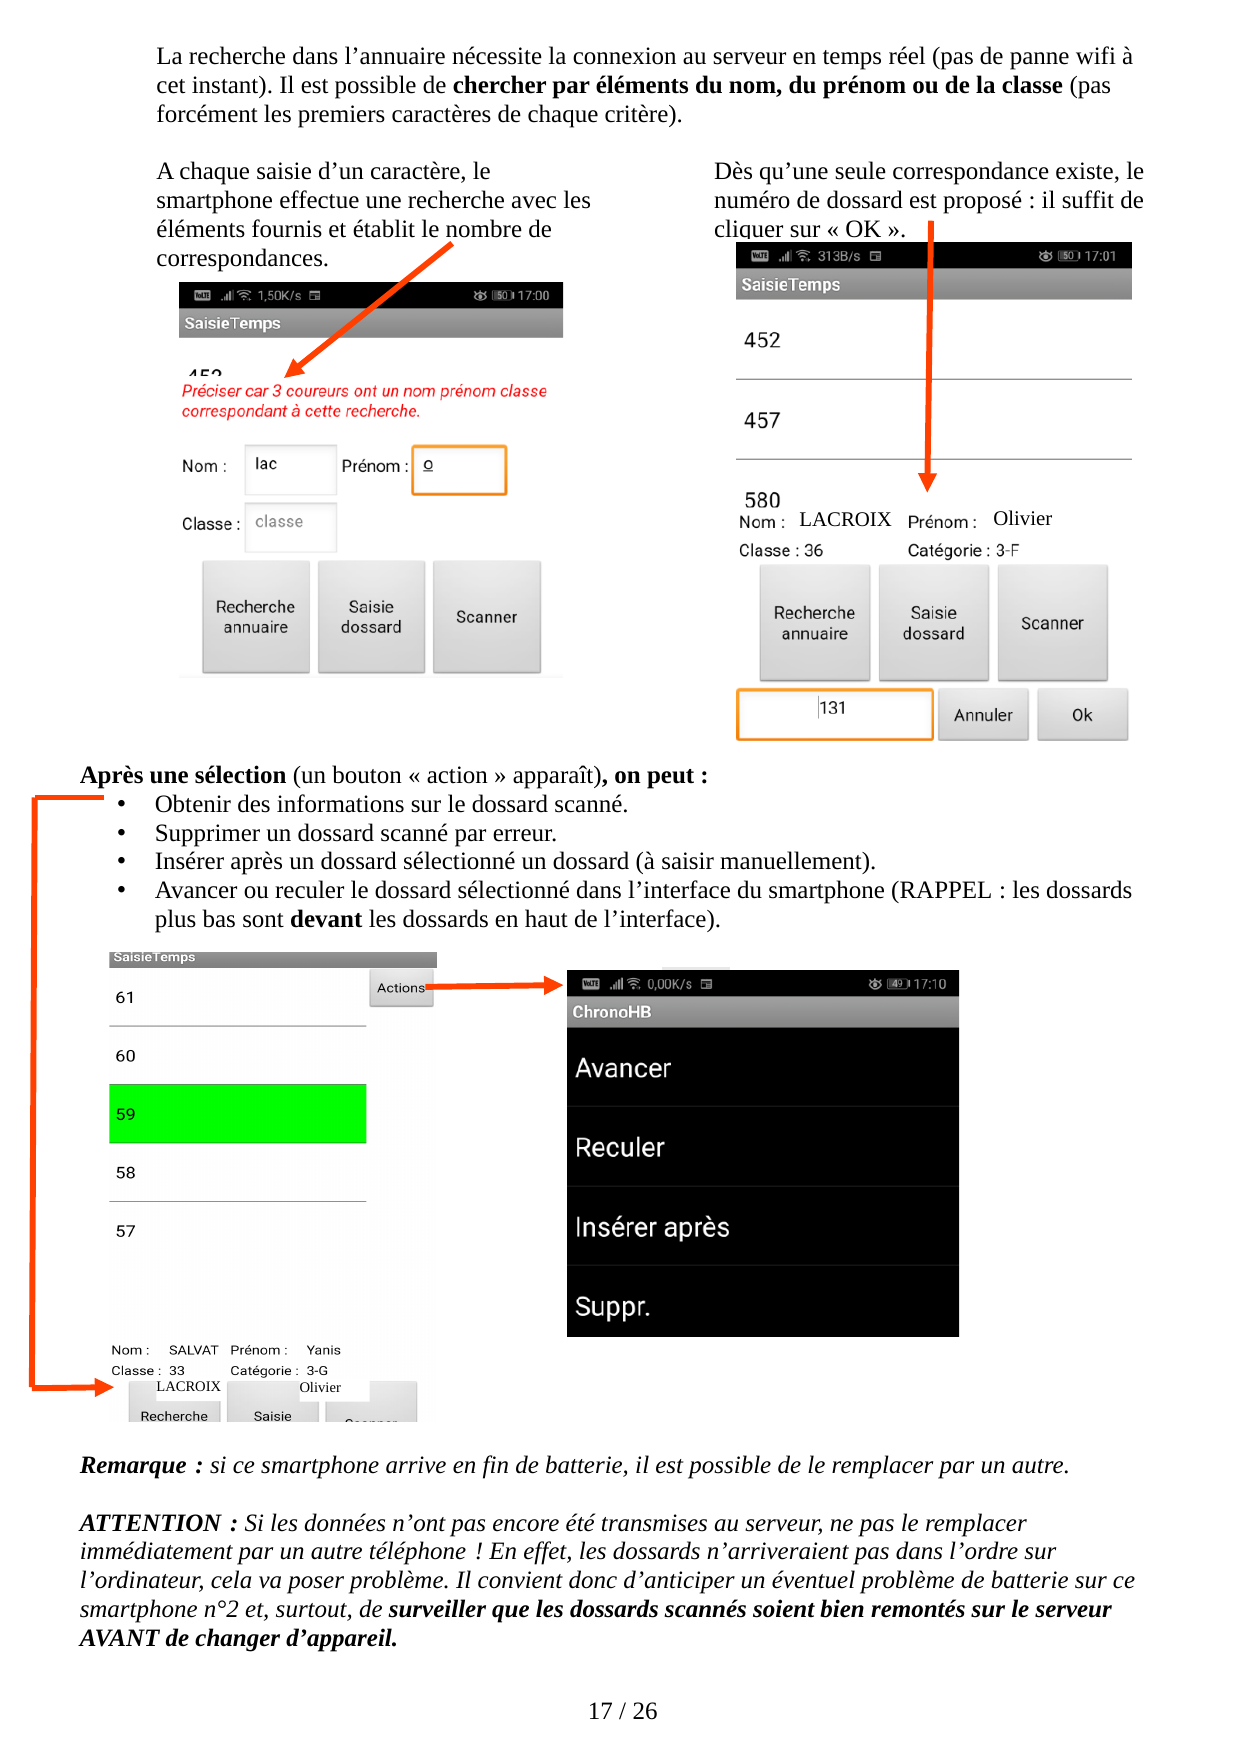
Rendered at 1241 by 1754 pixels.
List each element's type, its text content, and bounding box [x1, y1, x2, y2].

list Supprimer un dossard scanné par erreur. [117, 818, 1165, 846]
picture [566, 967, 960, 1337]
list Avancer ou reculer le dossard sélectionné dans l’interface du smartphone (RAPPEL : les dossards plus bas sont devant les dossards en haut de l’interface). [117, 875, 1165, 933]
picture [178, 281, 564, 678]
text ATTENTION : Si les données n’ont pas encore été transmises au serveur, ne pas le remplacer immédiatement par un autre téléphone ! En effet, les dossards n’arriveraient pas dans l’ordre sur l’ordinateur, cela va poser problème. Il convient donc d’anticiper un éventuel problème de batterie sur ce smartphone n°2 et, surtout, de surveiller que les dossards scannés soient bien remontés sur le serveur AVANT de changer d’appareil. [79, 1508, 1165, 1651]
list Obtenir des informations sur le dossard scanné. [117, 789, 1165, 818]
list Insérer après un dossard sélectionné un dossard (à saisir manuellement). [117, 846, 1165, 875]
picture [733, 239, 1132, 741]
text Dès qu’une seule correspondance existe, le numéro de dossard est proposé : il suffit de cliquer sur « OK ». [714, 156, 1165, 243]
text Remarque : si ce smartphone arrive en fin de batterie, il est possible de le remplacer par un autre. [79, 1450, 1165, 1479]
picture [109, 952, 437, 1422]
text Après une sélection (un bouton « action » apparaît), on peut : [79, 760, 1165, 789]
text A chaque saisie d’un caractère, le smartphone effectue une recherche avec les éléments fournis et établit le nombre de correspondances. [156, 156, 608, 271]
text La recherche dans l’annuaire nécessite la connexion au serveur en temps réel (pas de panne wifi à cet instant). Il est possible de chercher par éléments du nom, du prénom ou de la classe (pas forcément les premiers caractères de chaque critère). [156, 41, 1165, 128]
